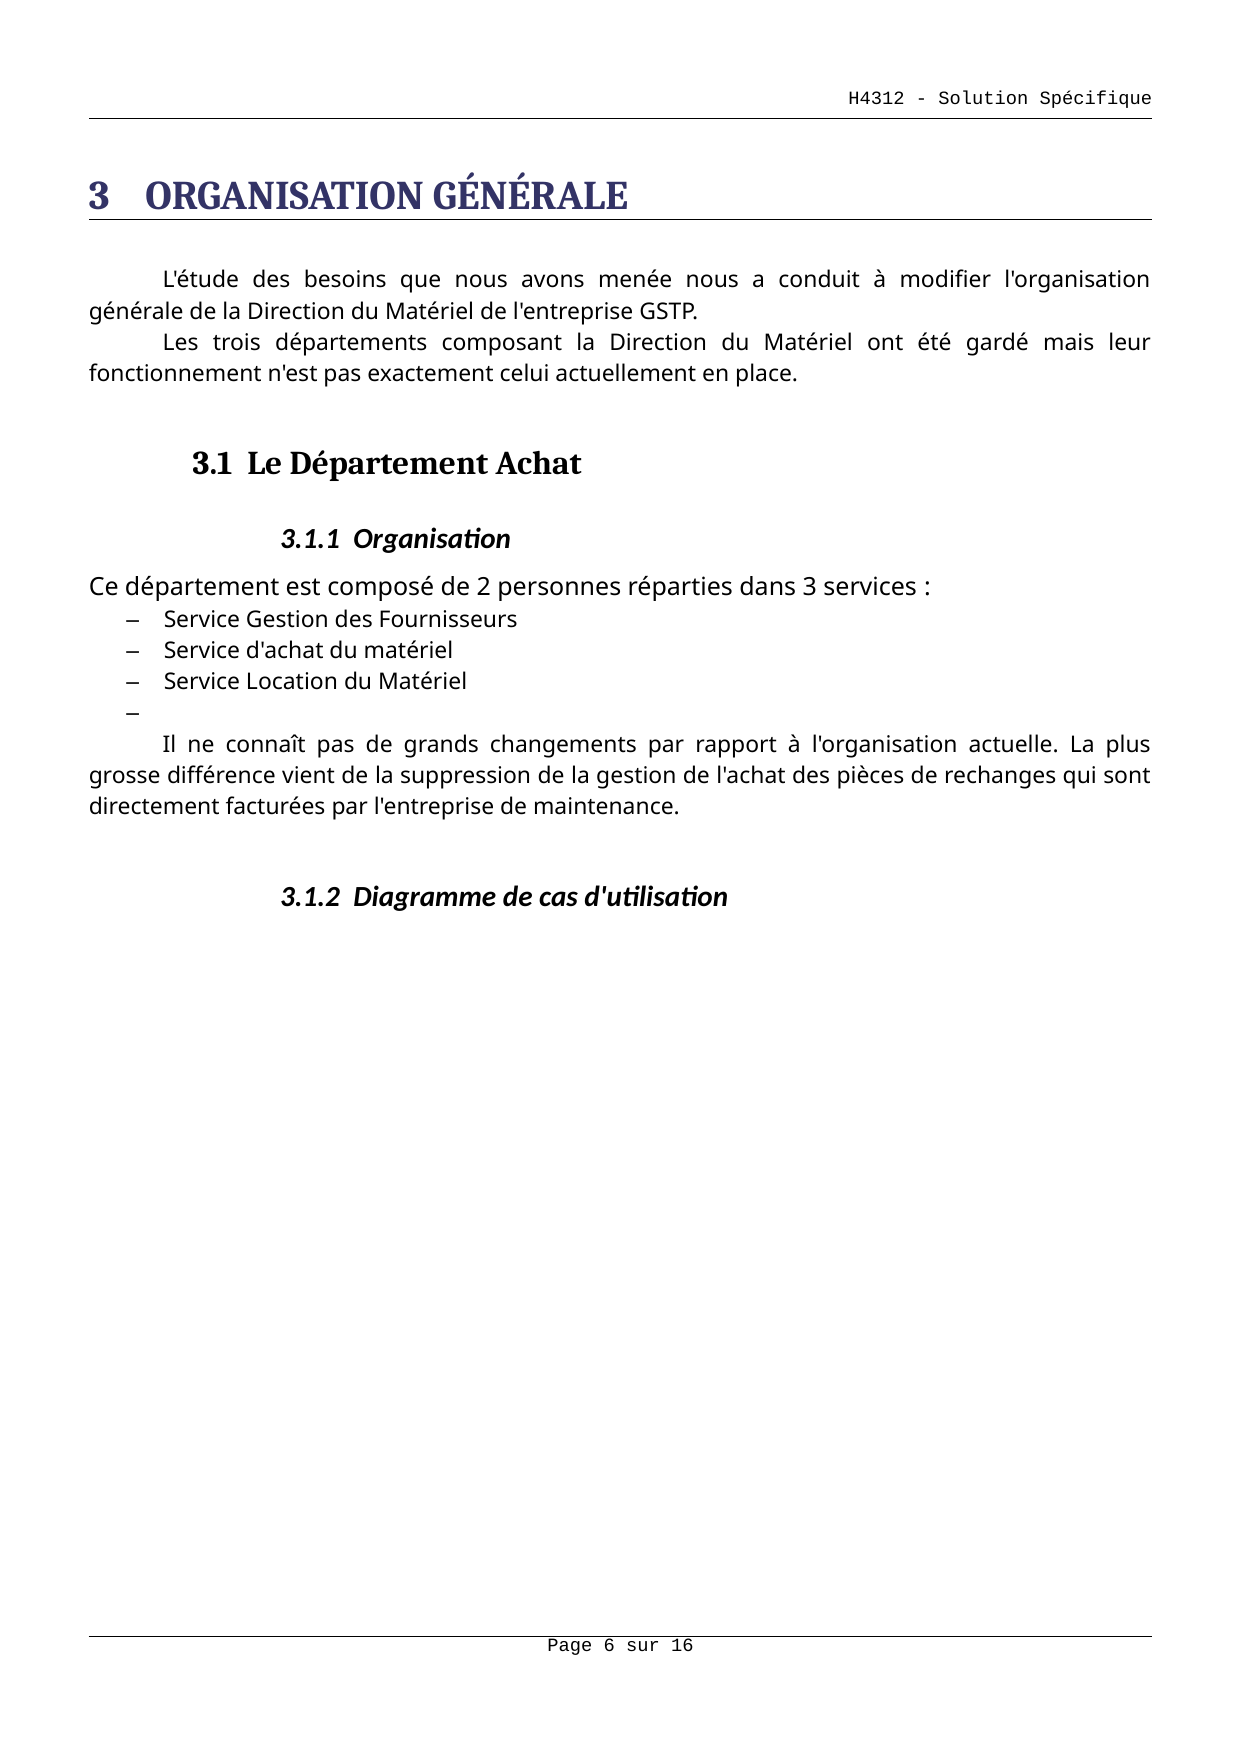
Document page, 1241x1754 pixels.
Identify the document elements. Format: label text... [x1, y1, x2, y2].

subtitle Diagramme de cas d'utilisation [280, 878, 1152, 913]
list Service d'achat du matériel [126, 634, 1152, 665]
text Les trois départements composant la Direction du Matériel ont été gardé mais leur fonctionnement n'est pas exactement celui actuellement en place. [88, 326, 1152, 388]
subtitle Le Département Achat [133, 444, 1152, 483]
subtitle Organisation Générale [88, 172, 1152, 219]
text Il ne connaît pas de grands changements par rapport à l'organisation actuelle. La plus grosse différence vient de la suppression de la gestion de l'achat des pièces de rechanges qui sont directement facturées par l'entreprise de maintenance. [88, 728, 1152, 821]
list Service Gestion des Fournisseurs [126, 603, 1152, 634]
list Service Location du Matériel [126, 665, 1152, 696]
text Ce département est composé de 2 personnes réparties dans 3 services : [88, 568, 1152, 603]
subtitle Organisation [280, 520, 1152, 556]
text L'étude des besoins que nous avons menée nous a conduit à modifier l'organisation générale de la Direction du Matériel de l'entreprise GSTP. [88, 263, 1152, 326]
